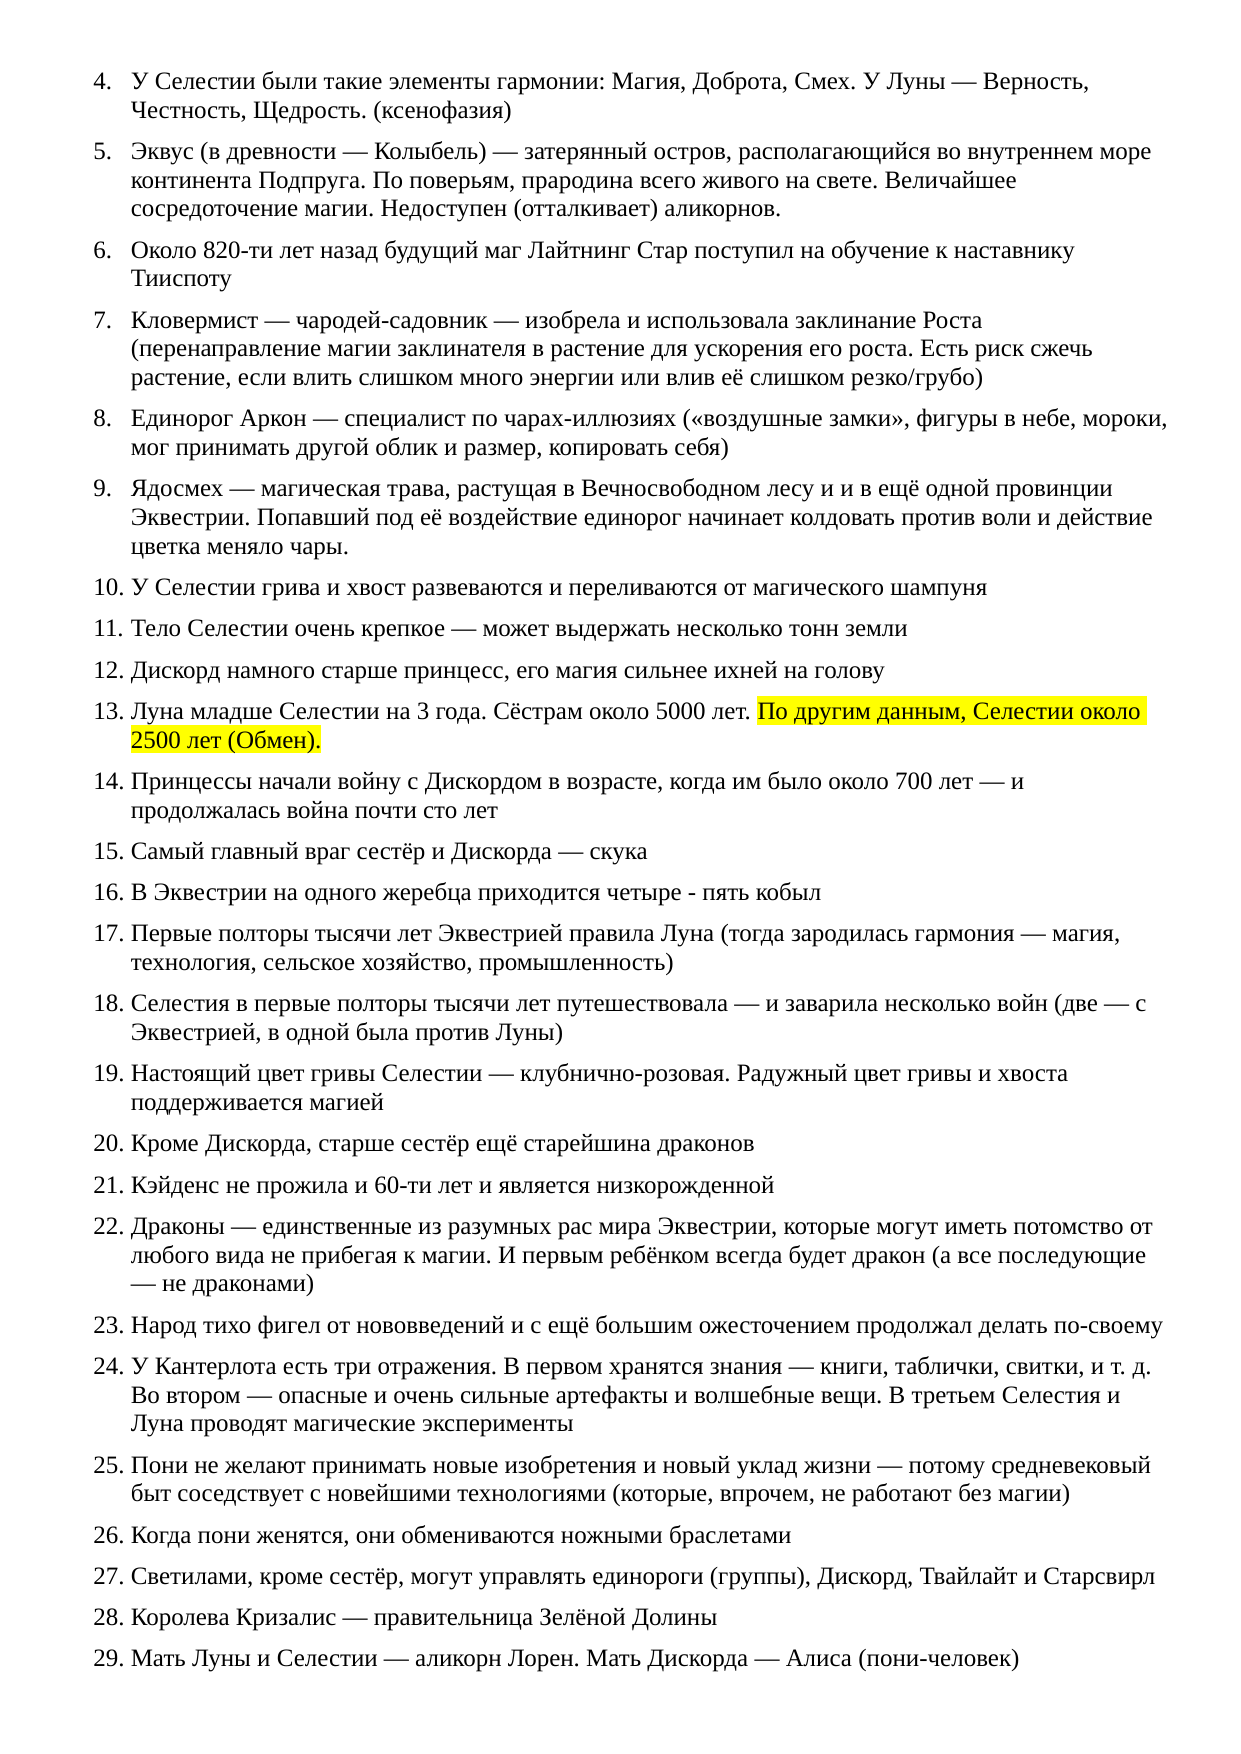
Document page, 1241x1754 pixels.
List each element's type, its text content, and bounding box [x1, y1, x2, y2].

list Мать Луны и Селестии — аликорн Лорен. Мать Дискорда — Алиса (пони-человек) [93, 1643, 1173, 1672]
list Около 820-ти лет назад будущий маг Лайтнинг Стар поступил на обучение к наставнику Тииспоту [93, 235, 1173, 292]
list У Кантерлота есть три отражения. В первом хранятся знания — книги, таблички, свитки, и т. д. Во втором — опасные и очень сильные артефакты и волшебные вещи. В третьем Селестия и Луна проводят магические эксперименты [93, 1351, 1173, 1437]
list Принцессы начали войну с Дискордом в возрасте, когда им было около 700 лет — и продолжалась война почти сто лет [93, 766, 1173, 823]
list Королева Кризалис — правительница Зелёной Долины [93, 1602, 1173, 1631]
list Пони не желают принимать новые изобретения и новый уклад жизни — потому средневековый быт соседствует с новейшими технологиями (которые, впрочем, не работают без магии) [93, 1450, 1173, 1507]
list Кэйденс не прожила и 60-ти лет и является низкорожденной [93, 1170, 1173, 1198]
list Светилами, кроме сестёр, могут управлять единороги (группы), Дискорд, Твайлайт и Старсвирл [93, 1561, 1173, 1590]
list В Эквестрии на одного жеребца приходится четыре - пять кобыл [93, 877, 1173, 906]
list Единорог Аркон — специалист по чарах-иллюзиях («воздушные замки», фигуры в небе, мороки, мог принимать другой облик и размер, копировать себя) [93, 403, 1173, 461]
list Самый главный враг сестёр и Дискорда — скука [93, 836, 1173, 865]
list У Селестии грива и хвост развеваются и переливаются от магического шампуня [93, 572, 1173, 601]
list У Селестии были такие элементы гармонии: Магия, Доброта, Смех. У Луны — Верность, Честность, Щедрость. (ксенофазия) [93, 66, 1173, 123]
list Драконы — единственные из разумных рас мира Эквестрии, которые могут иметь потомство от любого вида не прибегая к магии. И первым ребёнком всегда будет дракон (а все последующие — не драконами) [93, 1211, 1173, 1297]
list Эквус (в древности — Колыбель) — затерянный остров, располагающийся во внутреннем море континента Подпруга. По поверьям, прародина всего живого на свете. Величайшее сосредоточение магии. Недоступен (отталкивает) аликорнов. [93, 136, 1173, 222]
list Тело Селестии очень крепкое — может выдержать несколько тонн земли [93, 613, 1173, 642]
list Кловермист — чародей-садовник — изобрела и использовала заклинание Роста (перенаправление магии заклинателя в растение для ускорения его роста. Есть риск сжечь растение, если влить слишком много энергии или влив её слишком резко/грубо) [93, 305, 1173, 391]
list Дискорд намного старше принцесс, его магия сильнее ихней на голову [93, 655, 1173, 683]
list Народ тихо фигел от нововведений и с ещё большим ожесточением продолжал делать по-своему [93, 1310, 1173, 1338]
list Настоящий цвет гривы Селестии — клубнично-розовая. Радужный цвет гривы и хвоста поддерживается магией [93, 1058, 1173, 1116]
list Селестия в первые полторы тысячи лет путешествовала — и заварила несколько войн (две — с Эквестрией, в одной была против Луны) [93, 988, 1173, 1046]
list Кроме Дискорда, старше сестёр ещё старейшина драконов [93, 1128, 1173, 1157]
list Луна младше Селестии на 3 года. Сёстрам около 5000 лет. По другим данным, Селестии около 2500 лет (Обмен). [93, 696, 1173, 753]
list Когда пони женятся, они обмениваются ножными браслетами [93, 1520, 1173, 1548]
list Ядосмех — магическая трава, растущая в Вечносвободном лесу и и в ещё одной провинции Эквестрии. Попавший под её воздействие единорог начинает колдовать против воли и действие цветка меняло чары. [93, 473, 1173, 560]
list Первые полторы тысячи лет Эквестрией правила Луна (тогда зародилась гармония — магия, технология, сельское хозяйство, промышленность) [93, 918, 1173, 976]
